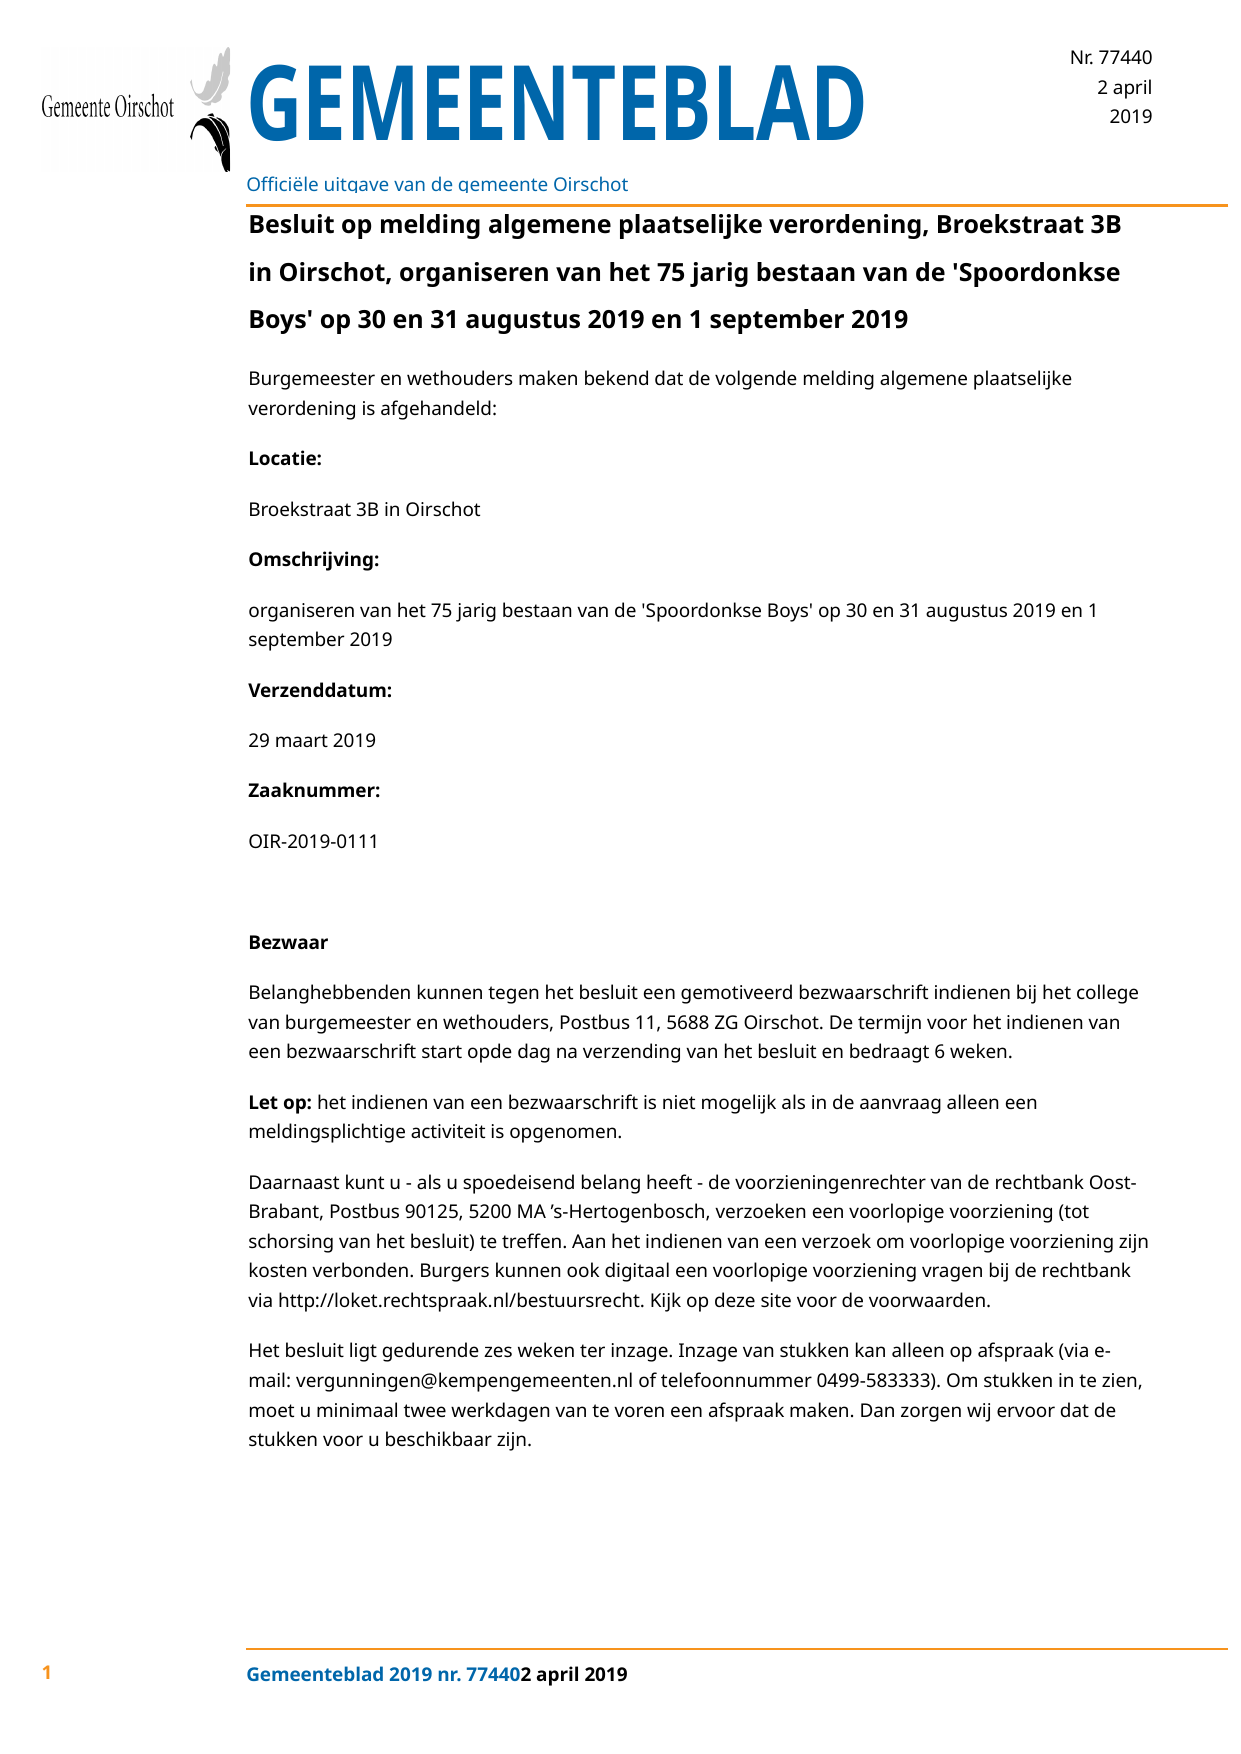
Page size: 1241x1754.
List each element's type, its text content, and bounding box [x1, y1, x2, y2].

text Let op: het indienen van een bezwaarschrift is niet mogelijk als in de aanvraag alleen een meldingsplichtige activiteit is opgenomen. [248, 1089, 1152, 1144]
text OIR-2019-0111 [248, 828, 1152, 854]
picture [41, 47, 231, 172]
text organiseren van het 75 jarig bestaan van de 'Spoordonkse Boys' op 30 en 31 augustus 2019 en 1 september 2019 [248, 597, 1152, 652]
text Zaaknummer: [248, 778, 1152, 803]
text Omschrijving: [248, 546, 1152, 572]
text 29 maart 2019 [248, 727, 1152, 753]
text Bezwaar [248, 929, 1152, 954]
text Burgemeester en wethouders maken bekend dat de volgende melding algemene plaatselijke verordening is afgehandeld: [248, 366, 1152, 421]
text Locatie: [248, 446, 1152, 471]
text Broekstraat 3B in Oirschot [248, 496, 1152, 522]
text Besluit op melding algemene plaatselijke verordening, Broekstraat 3B in Oirschot, organiseren van het 75 jarig bestaan van de 'Spoordonkse Boys' op 30 en 31 augustus 2019 en 1 september 2019 [248, 207, 1152, 336]
text Het besluit ligt gedurende zes weken ter inzage. Inzage van stukken kan alleen op afspraak (via e-mail: vergunningen@kempengemeenten.nl of telefoonnummer 0499-583333). Om stukken in te zien, moet u minimaal twee werkdagen van te voren een afspraak maken. Dan zorgen wij ervoor dat de stukken voor u beschikbaar zijn. [248, 1338, 1152, 1452]
text Daarnaast kunt u - als u spoedeisend belang heeft - de voorzieningenrechter van de rechtbank Oost-Brabant, Postbus 90125, 5200 MA ’s-Hertogenbosch, verzoeken een voorlopige voorziening (tot schorsing van het besluit) te treffen. Aan het indienen van een verzoek om voorlopige voorziening zijn kosten verbonden. Burgers kunnen ook digitaal een voorlopige voorziening vragen bij de rechtbank via http://loket.rechtspraak.nl/bestuursrecht. Kijk op deze site voor de voorwaarden. [248, 1169, 1152, 1313]
text Verzenddatum: [248, 677, 1152, 702]
text Belanghebbenden kunnen tegen het besluit een gemotiveerd bezwaarschrift indienen bij het college van burgemeester en wethouders, Postbus 11, 5688 ZG Oirschot. De termijn voor het indienen van een bezwaarschrift start opde dag na verzending van het besluit en bedraagt 6 weken. [248, 979, 1152, 1064]
